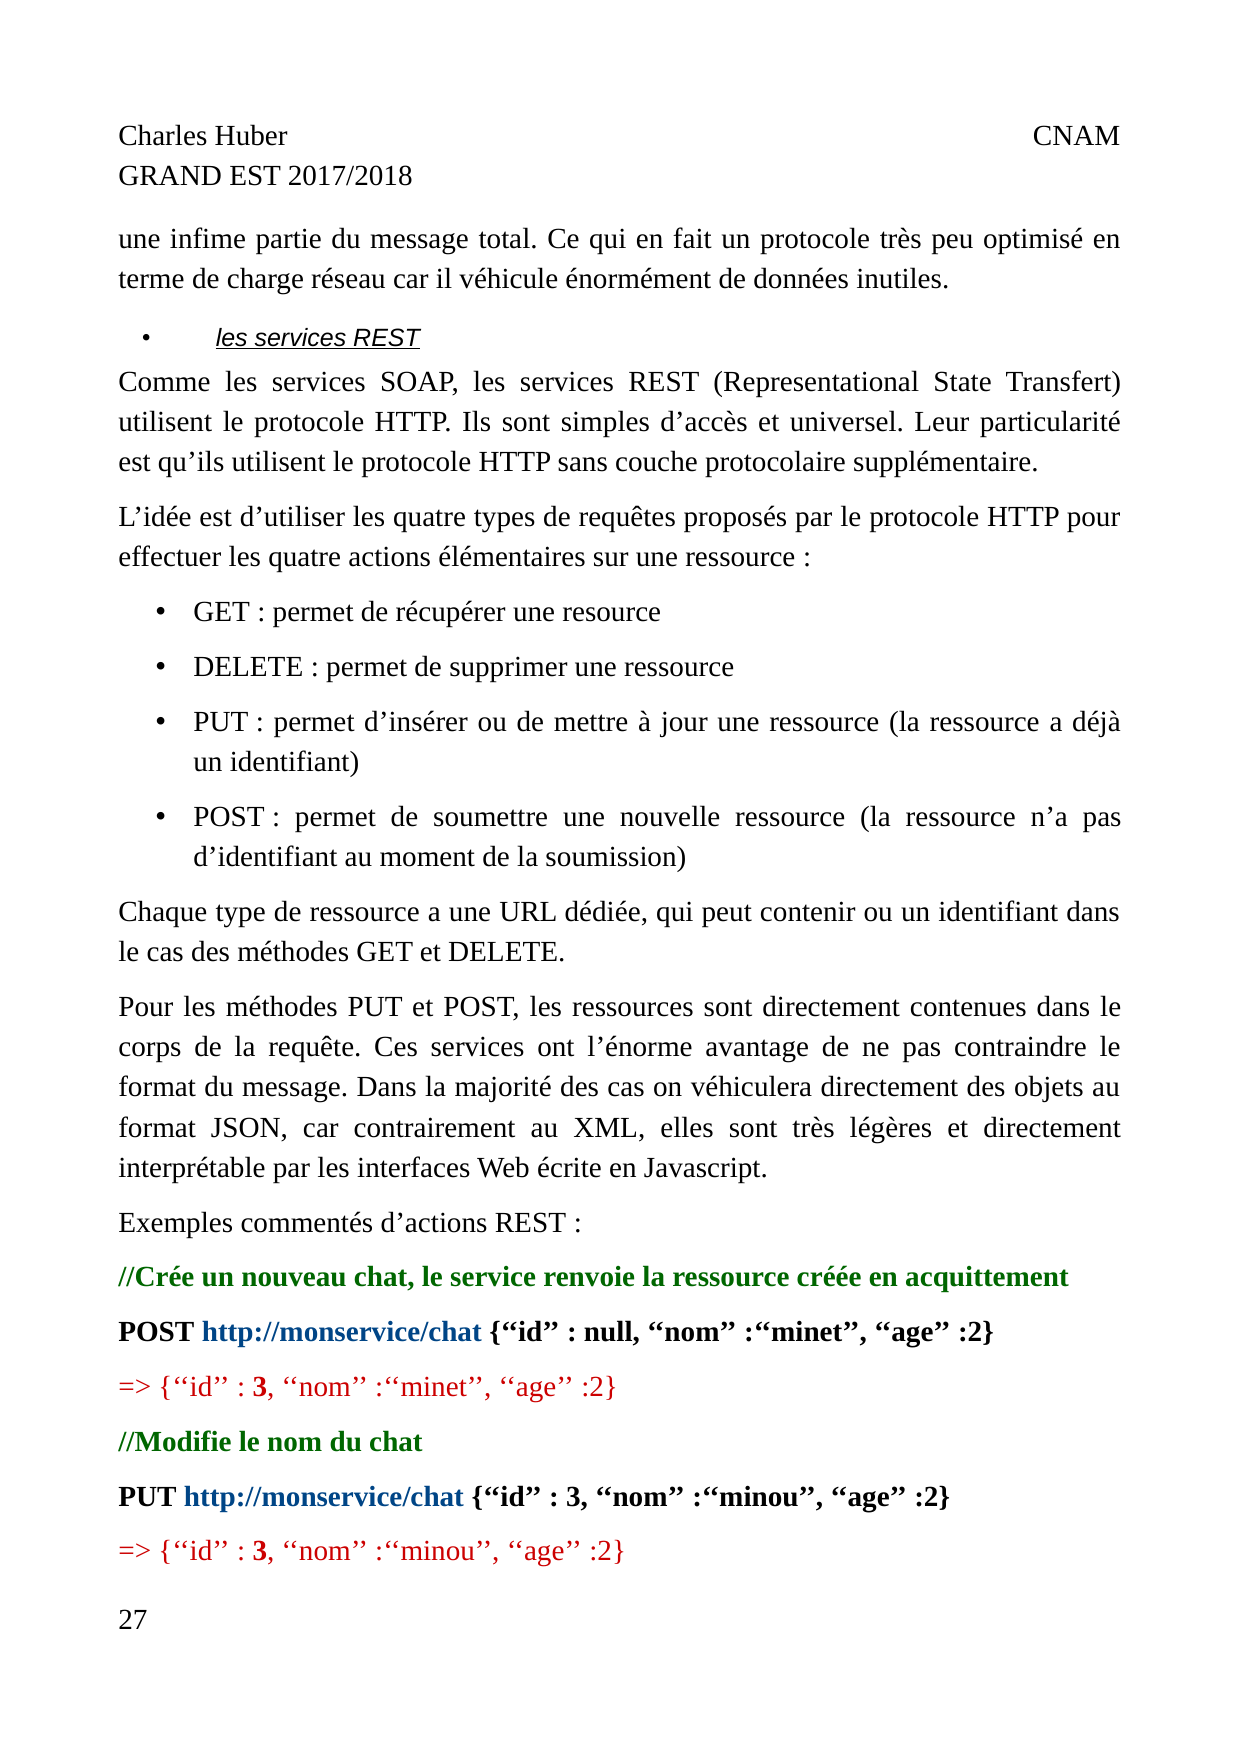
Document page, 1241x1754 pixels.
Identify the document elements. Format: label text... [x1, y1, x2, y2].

text une infime partie du message total. Ce qui en fait un protocole très peu optimisé en terme de charge réseau car il véhicule énormément de données inutiles. [118, 221, 1122, 295]
text //Modifie le nom du chat [118, 1424, 1122, 1457]
text Exemples commentés d’actions REST : [118, 1205, 1122, 1238]
text POST http://monservice/chat {‘‘id’’ : null, ‘‘nom’’ :‘‘minet’’, ‘‘age’’ :2} [118, 1314, 1122, 1348]
text L’idée est d’utiliser les quatre types de requêtes proposés par le protocole HTTP pour effectuer les quatre actions élémentaires sur une ressource : [118, 499, 1122, 573]
text Comme les services SOAP, les services REST (Representational State Transfert) utilisent le protocole HTTP. Ils sont simples d’accès et universel. Leur particularité est qu’ils utilisent le protocole HTTP sans couche protocolaire supplémentaire. [118, 364, 1122, 478]
list DELETE : permet de supprimer une ressource [156, 649, 1122, 683]
list POST : permet de soumettre une nouvelle ressource (la ressource n’a pas d’identifiant au moment de la soumission) [156, 799, 1122, 873]
text Pour les méthodes PUT et POST, les ressources sont directement contenues dans le corps de la requête. Ces services ont l’énorme avantage de ne pas contraindre le format du message. Dans la majorité des cas on véhiculera directement des objets au format JSON, car contrairement au XML, elles sont très légères et directement interprétable par les interfaces Web écrite en Javascript. [118, 989, 1122, 1183]
text PUT http://monservice/chat {‘‘id’’ : 3, ‘‘nom’’ :‘‘minou’’, ‘‘age’’ :2} [118, 1479, 1122, 1512]
list PUT : permet d’insérer ou de mettre à jour une ressource (la ressource a déjà un identifiant) [156, 704, 1122, 778]
text //Crée un nouveau chat, le service renvoie la ressource créée en acquittement [118, 1259, 1122, 1293]
list GET : permet de récupérer une resource [156, 594, 1122, 628]
text => {‘‘id’’ : 3, ‘‘nom’’ :‘‘minet’’, ‘‘age’’ :2} [118, 1369, 1122, 1403]
text Chaque type de ressource a une URL dédiée, qui peut contenir ou un identifiant dans le cas des méthodes GET et DELETE. [118, 894, 1122, 968]
text => {‘‘id’’ : 3, ‘‘nom’’ :‘‘minou’’, ‘‘age’’ :2} [118, 1533, 1122, 1567]
subtitle les services REST [142, 323, 1122, 351]
